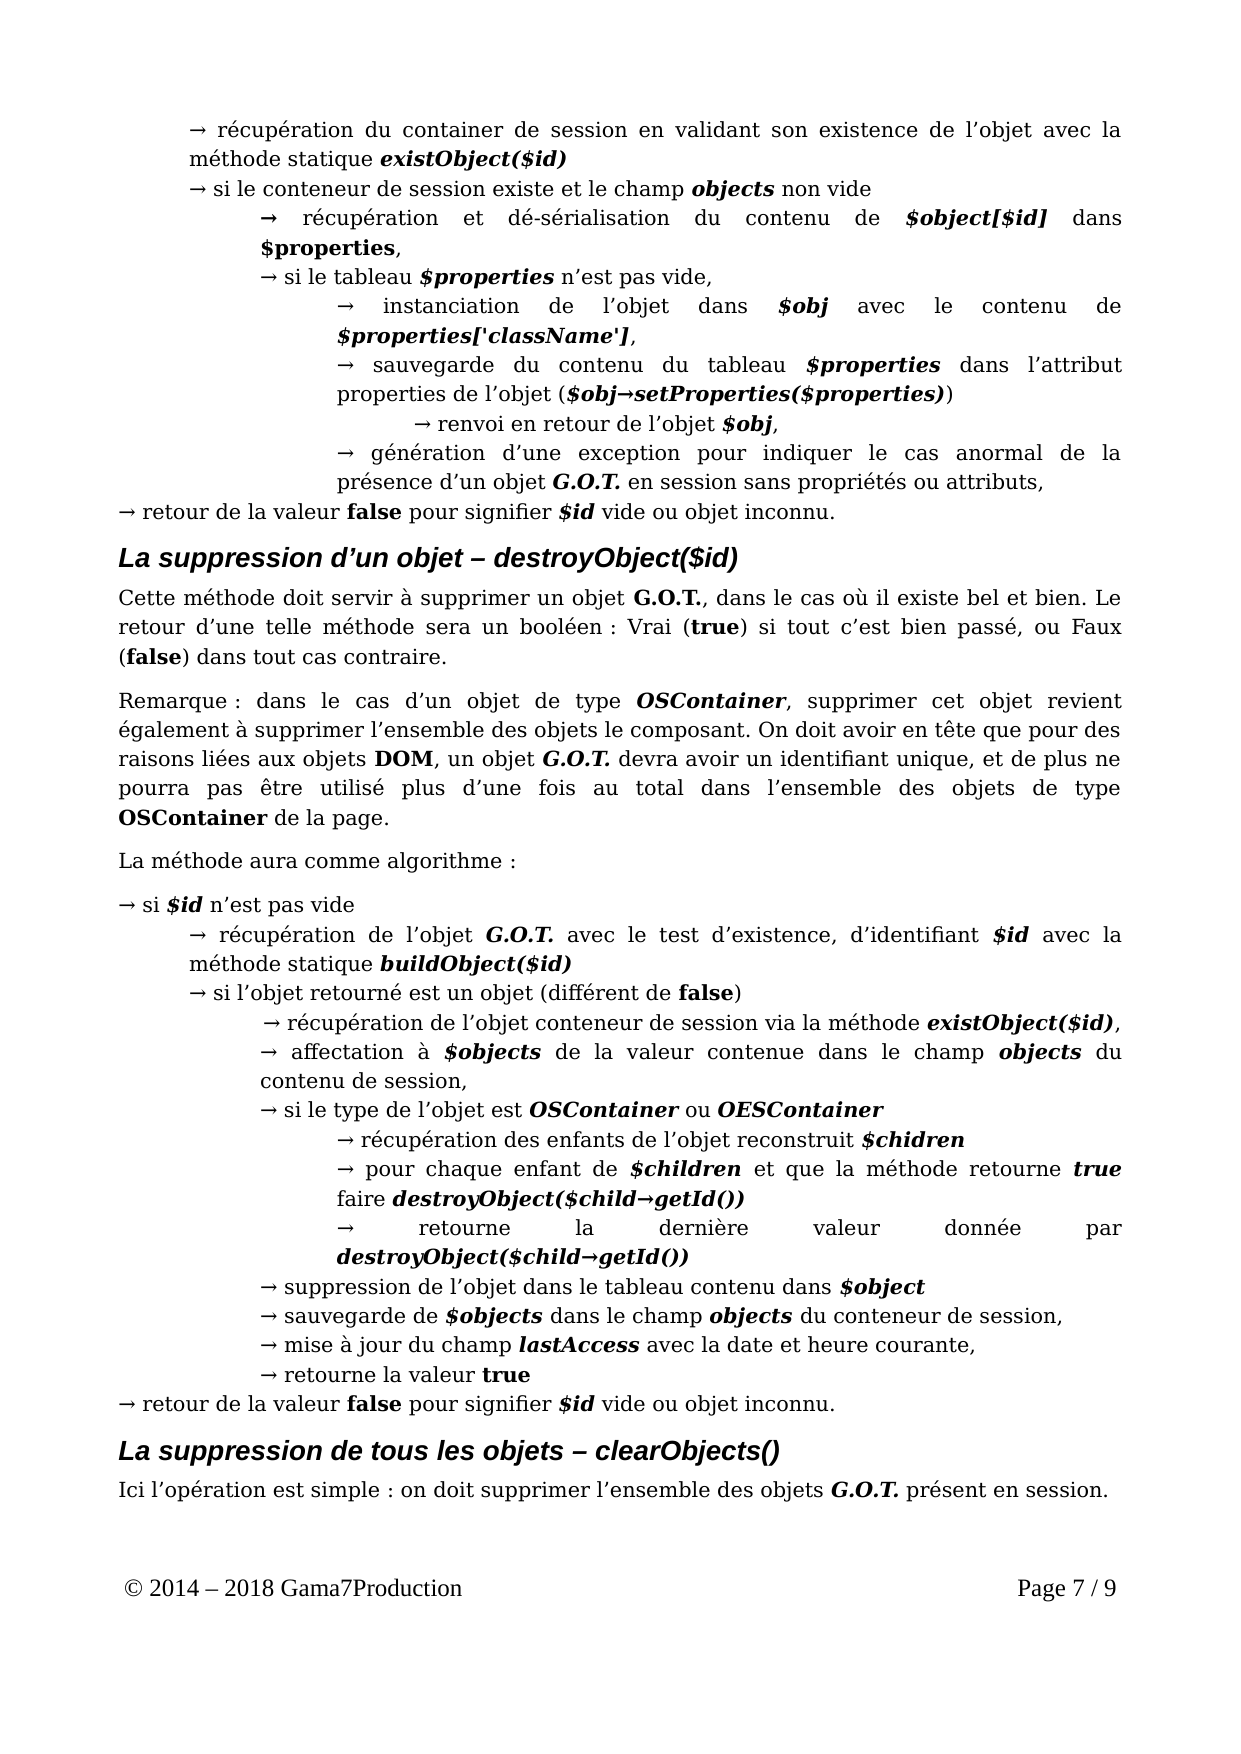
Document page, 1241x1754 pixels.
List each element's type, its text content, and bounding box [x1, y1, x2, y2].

text → renvoi en retour de l’objet $obj, [413, 412, 1122, 436]
text → retour de la valeur false pour signifier $id vide ou objet inconnu. [118, 499, 1122, 524]
text → récupération et dé-sérialisation du contenu de $object[$id] dans $properties, [260, 206, 1122, 260]
text → récupération de l’objet G.O.T. avec le test d’existence, d’identifiant $id avec la méthode statique buildObject($id) [189, 922, 1122, 976]
text Cette méthode doit servir à supprimer un objet G.O.T., dans le cas où il existe bel et bien. Le retour d’une telle méthode sera un booléen : Vrai (true) si tout c’est bien passé, ou Faux (false) dans tout cas contraire. [118, 586, 1122, 669]
text → si le tableau $properties n’est pas vide, [260, 265, 1122, 289]
text → affectation à $objects de la valeur contenue dans le champ objects du contenu de session, [260, 1040, 1122, 1093]
text → mise à jour du champ lastAccess avec la date et heure courante, [260, 1333, 1122, 1358]
text → si l’objet retourné est un objet (différent de false) [189, 981, 1122, 1006]
text → sauvegarde de $objects dans le champ objects du conteneur de session, [260, 1304, 1122, 1328]
text → récupération du container de session en validant son existence de l’objet avec la méthode statique existObject($id) [189, 118, 1122, 172]
text → si $id n’est pas vide [118, 893, 1122, 917]
text Remarque : dans le cas d’un objet de type OSContainer, supprimer cet objet revient également à supprimer l’ensemble des objets le composant. On doit avoir en tête que pour des raisons liées aux objets DOM, un objet G.O.T. devra avoir un identifiant unique, et de plus ne pourra pas être utilisé plus d’une fois au total dans l’ensemble des objets de type OSContainer de la page. [118, 688, 1122, 830]
text → récupération des enfants de l’objet reconstruit $chidren [337, 1128, 1122, 1152]
text → si le type de l’objet est OSContainer ou OESContainer [189, 1098, 1122, 1123]
text → si le conteneur de session existe et le champ objects non vide [189, 177, 1122, 201]
text La méthode aura comme algorithme : [118, 849, 1122, 874]
text → pour chaque enfant de $children et que la méthode retourne true faire destroyObject($child→getId()) [337, 1157, 1122, 1211]
text → retourne la valeur true [260, 1363, 1122, 1387]
text → récupération de l’objet conteneur de session via la méthode existObject($id), [189, 1011, 1122, 1035]
text → sauvegarde du contenu du tableau $properties dans l’attribut properties de l’objet ($obj→setProperties($properties)) [337, 353, 1122, 407]
text → instanciation de l’objet dans $obj avec le contenu de $properties['className'], [337, 294, 1122, 348]
text → retour de la valeur false pour signifier $id vide ou objet inconnu. [118, 1392, 1122, 1416]
text → génération d’une exception pour indiquer le cas anormal de la présence d’un objet G.O.T. en session sans propriétés ou attributs, [337, 441, 1122, 495]
subtitle La suppression de tous les objets – clearObjects() [118, 1434, 1122, 1466]
text → retourne la dernière valeur donnée par destroyObject($child→getId()) [337, 1216, 1122, 1269]
text Ici l’opération est simple : on doit supprimer l’ensemble des objets G.O.T. présent en session. [118, 1478, 1122, 1503]
subtitle La suppression d’un objet – destroyObject($id) [118, 541, 1122, 573]
text → suppression de l’objet dans le tableau contenu dans $object [260, 1274, 1122, 1299]
